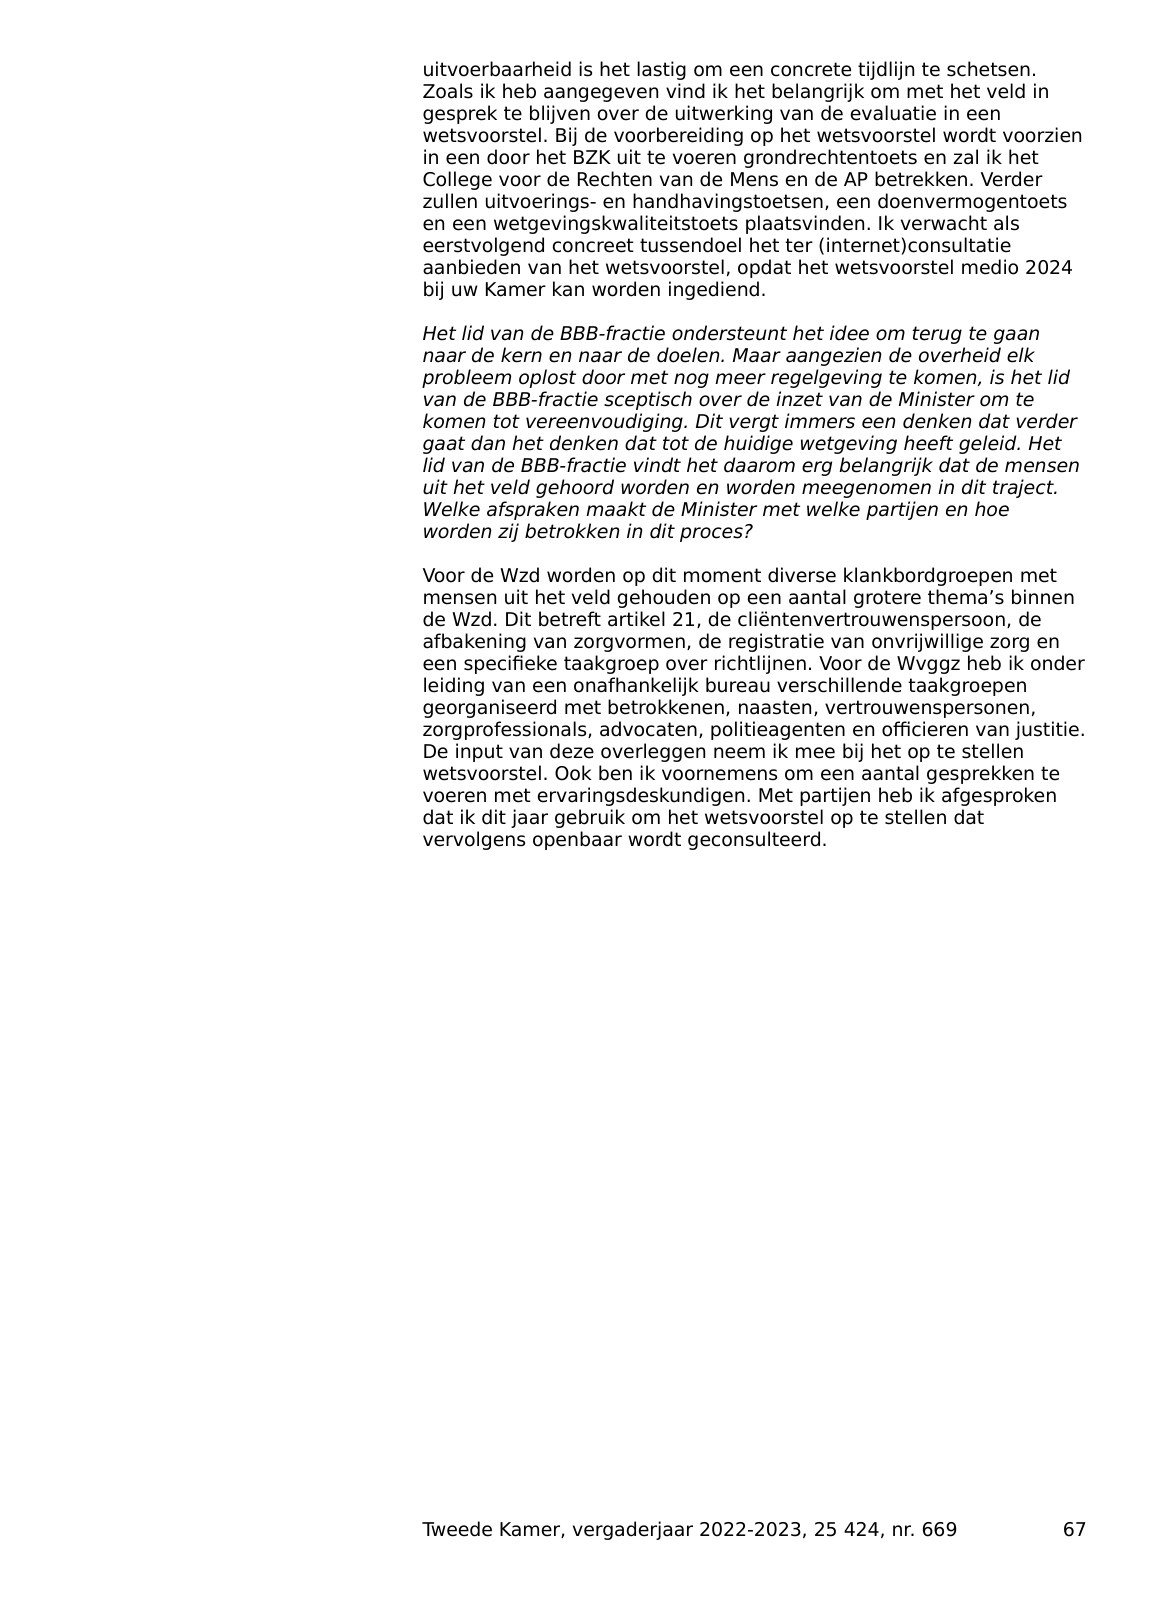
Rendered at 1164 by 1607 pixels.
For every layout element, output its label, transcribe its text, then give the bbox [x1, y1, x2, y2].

text Voor de Wzd worden op dit moment diverse klankbordgroepen met mensen uit het veld gehouden op een aantal grotere thema’s binnen de Wzd. Dit betreft artikel 21, de cliëntenvertrouwenspersoon, de afbakening van zorgvormen, de registratie van onvrijwillige zorg en een specifieke taakgroep over richtlijnen. Voor de Wvggz heb ik onder leiding van een onafhankelijk bureau verschillende taakgroepen georganiseerd met betrokkenen, naasten, vertrouwenspersonen, zorgprofessionals, advocaten, politieagenten en officieren van justitie. De input van deze overleggen neem ik mee bij het op te stellen wetsvoorstel. Ook ben ik voornemens om een aantal gesprekken te voeren met ervaringsdeskundigen. Met partijen heb ik afgesproken dat ik dit jaar gebruik om het wetsvoorstel op te stellen dat vervolgens openbaar wordt geconsulteerd. [422, 565, 1087, 851]
text uitvoerbaarheid is het lastig om een concrete tijdlijn te schetsen. Zoals ik heb aangegeven vind ik het belangrijk om met het veld in gesprek te blijven over de uitwerking van de evaluatie in een wetsvoorstel. Bij de voorbereiding op het wetsvoorstel wordt voorzien in een door het BZK uit te voeren grondrechtentoets en zal ik het College voor de Rechten van de Mens en de AP betrekken. Verder zullen uitvoerings- en handhavingstoetsen, een doenvermogentoets en een wetgevingskwaliteitstoets plaatsvinden. Ik verwacht als eerstvolgend concreet tussendoel het ter (internet)consultatie aanbieden van het wetsvoorstel, opdat het wetsvoorstel medio 2024 bij uw Kamer kan worden ingediend. [422, 59, 1087, 301]
text Het lid van de BBB-fractie ondersteunt het idee om terug te gaan naar de kern en naar de doelen. Maar aangezien de overheid elk probleem oplost door met nog meer regelgeving te komen, is het lid van de BBB-fractie sceptisch over de inzet van de Minister om te komen tot vereenvoudiging. Dit vergt immers een denken dat verder gaat dan het denken dat tot de huidige wetgeving heeft geleid. Het lid van de BBB-fractie vindt het daarom erg belangrijk dat de mensen uit het veld gehoord worden en worden meegenomen in dit traject. Welke afspraken maakt de Minister met welke partijen en hoe worden zij betrokken in dit proces? [422, 323, 1087, 543]
